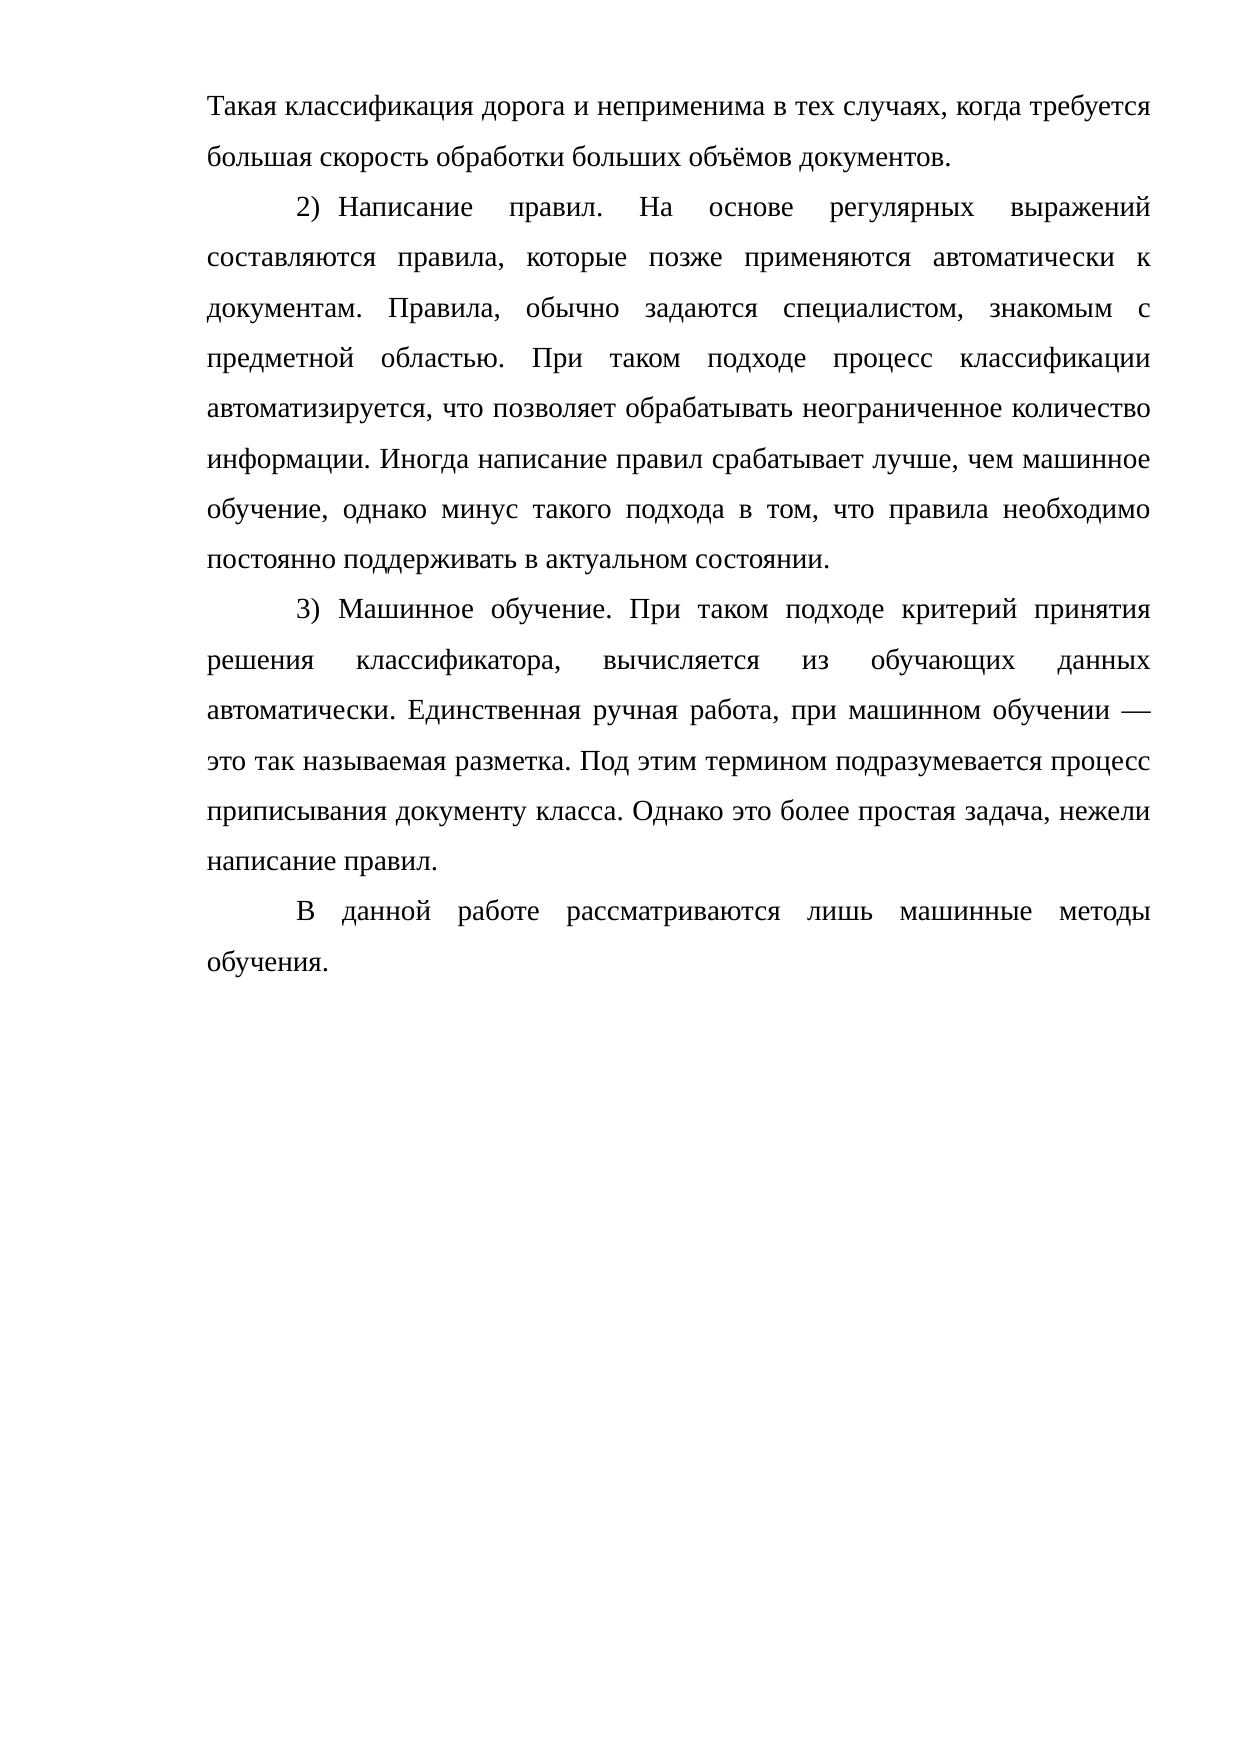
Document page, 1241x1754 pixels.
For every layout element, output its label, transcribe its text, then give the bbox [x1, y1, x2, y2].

text В данной работе рассматриваются лишь машинные методы обучения. [207, 893, 1152, 977]
list Машинное обучение. При таком подходе критерий принятия решения классификатора, вычисляется из обучающих данных автоматически. Единственная ручная работа, при машинном обучении — это так называемая разметка. Под этим термином подразумевается процесс приписывания документу класса. Однако это более простая задача, нежели написание правил. [207, 592, 1152, 877]
list Написание правил. На основе регулярных выражений составляются правила, которые позже применяются автоматически к документам. Правила, обычно задаются специалистом, знакомым с предметной областью. При таком подходе процесс классификации автоматизируется, что позволяет обрабатывать неограниченное количество информации. Иногда написание правил срабатывает лучше, чем машинное обучение, однако минус такого подхода в том, что правила необходимо постоянно поддерживать в актуальном состоянии. [207, 189, 1152, 575]
list Такая классификация дорога и неприменима в тех случаях, когда требуется большая скорость обработки больших объёмов документов. [207, 88, 1152, 172]
